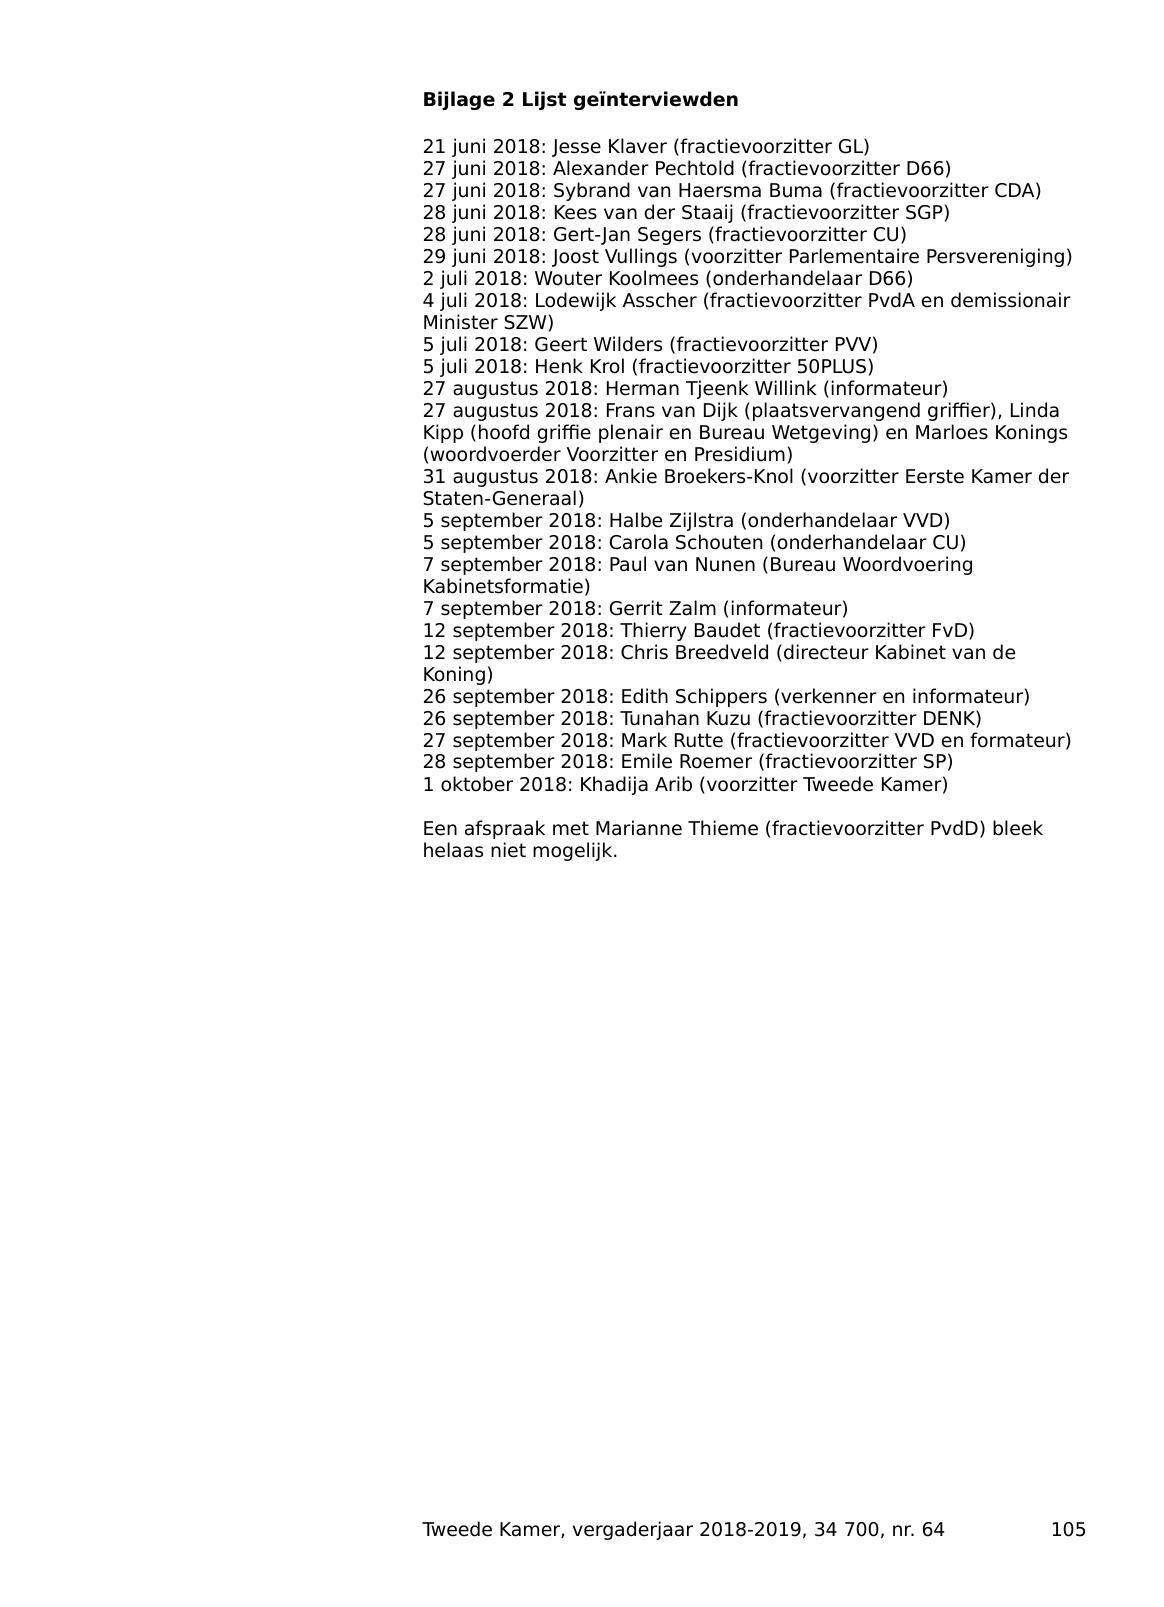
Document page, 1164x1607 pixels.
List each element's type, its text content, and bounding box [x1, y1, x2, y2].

text 5 juli 2018: Henk Krol (fractievoorzitter 50PLUS) [422, 356, 1087, 378]
text 26 september 2018: Edith Schippers (verkenner en informateur) [422, 686, 1087, 707]
text 12 september 2018: Thierry Baudet (fractievoorzitter FvD) [422, 619, 1087, 642]
text 27 augustus 2018: Frans van Dijk (plaatsvervangend griffier), Linda Kipp (hoofd griffie plenair en Bureau Wetgeving) en Marloes Konings (woordvoerder Voorzitter en Presidium) [422, 400, 1087, 466]
text 4 juli 2018: Lodewijk Asscher (fractievoorzitter PvdA en demissionair Minister SZW) [422, 290, 1087, 334]
text 28 september 2018: Emile Roemer (fractievoorzitter SP) [422, 751, 1087, 773]
text 5 september 2018: Halbe Zijlstra (onderhandelaar VVD) [422, 510, 1087, 532]
text 2 juli 2018: Wouter Koolmees (onderhandelaar D66) [422, 268, 1087, 290]
subtitle Bijlage 2 Lijst geïnterviewden [422, 89, 1087, 111]
text 27 september 2018: Mark Rutte (fractievoorzitter VVD en formateur) [422, 729, 1087, 751]
text 12 september 2018: Chris Breedveld (directeur Kabinet van de Koning) [422, 642, 1087, 686]
text 7 september 2018: Paul van Nunen (Bureau Woordvoering Kabinetsformatie) [422, 554, 1087, 598]
text 28 juni 2018: Gert-Jan Segers (fractievoorzitter CU) [422, 224, 1087, 246]
text 29 juni 2018: Joost Vullings (voorzitter Parlementaire Persvereniging) [422, 246, 1087, 268]
text 28 juni 2018: Kees van der Staaij (fractievoorzitter SGP) [422, 202, 1087, 224]
text 27 juni 2018: Alexander Pechtold (fractievoorzitter D66) [422, 158, 1087, 180]
text 5 september 2018: Carola Schouten (onderhandelaar CU) [422, 532, 1087, 554]
text 7 september 2018: Gerrit Zalm (informateur) [422, 598, 1087, 619]
text 26 september 2018: Tunahan Kuzu (fractievoorzitter DENK) [422, 707, 1087, 729]
text 27 juni 2018: Sybrand van Haersma Buma (fractievoorzitter CDA) [422, 180, 1087, 202]
text 1 oktober 2018: Khadija Arib (voorzitter Tweede Kamer) [422, 773, 1087, 795]
text 31 augustus 2018: Ankie Broekers-Knol (voorzitter Eerste Kamer der Staten-Generaal) [422, 466, 1087, 510]
text 21 juni 2018: Jesse Klaver (fractievoorzitter GL) [422, 136, 1087, 158]
text Een afspraak met Marianne Thieme (fractievoorzitter PvdD) bleek helaas niet mogelijk. [422, 818, 1087, 862]
text 27 augustus 2018: Herman Tjeenk Willink (informateur) [422, 378, 1087, 400]
text 5 juli 2018: Geert Wilders (fractievoorzitter PVV) [422, 334, 1087, 356]
